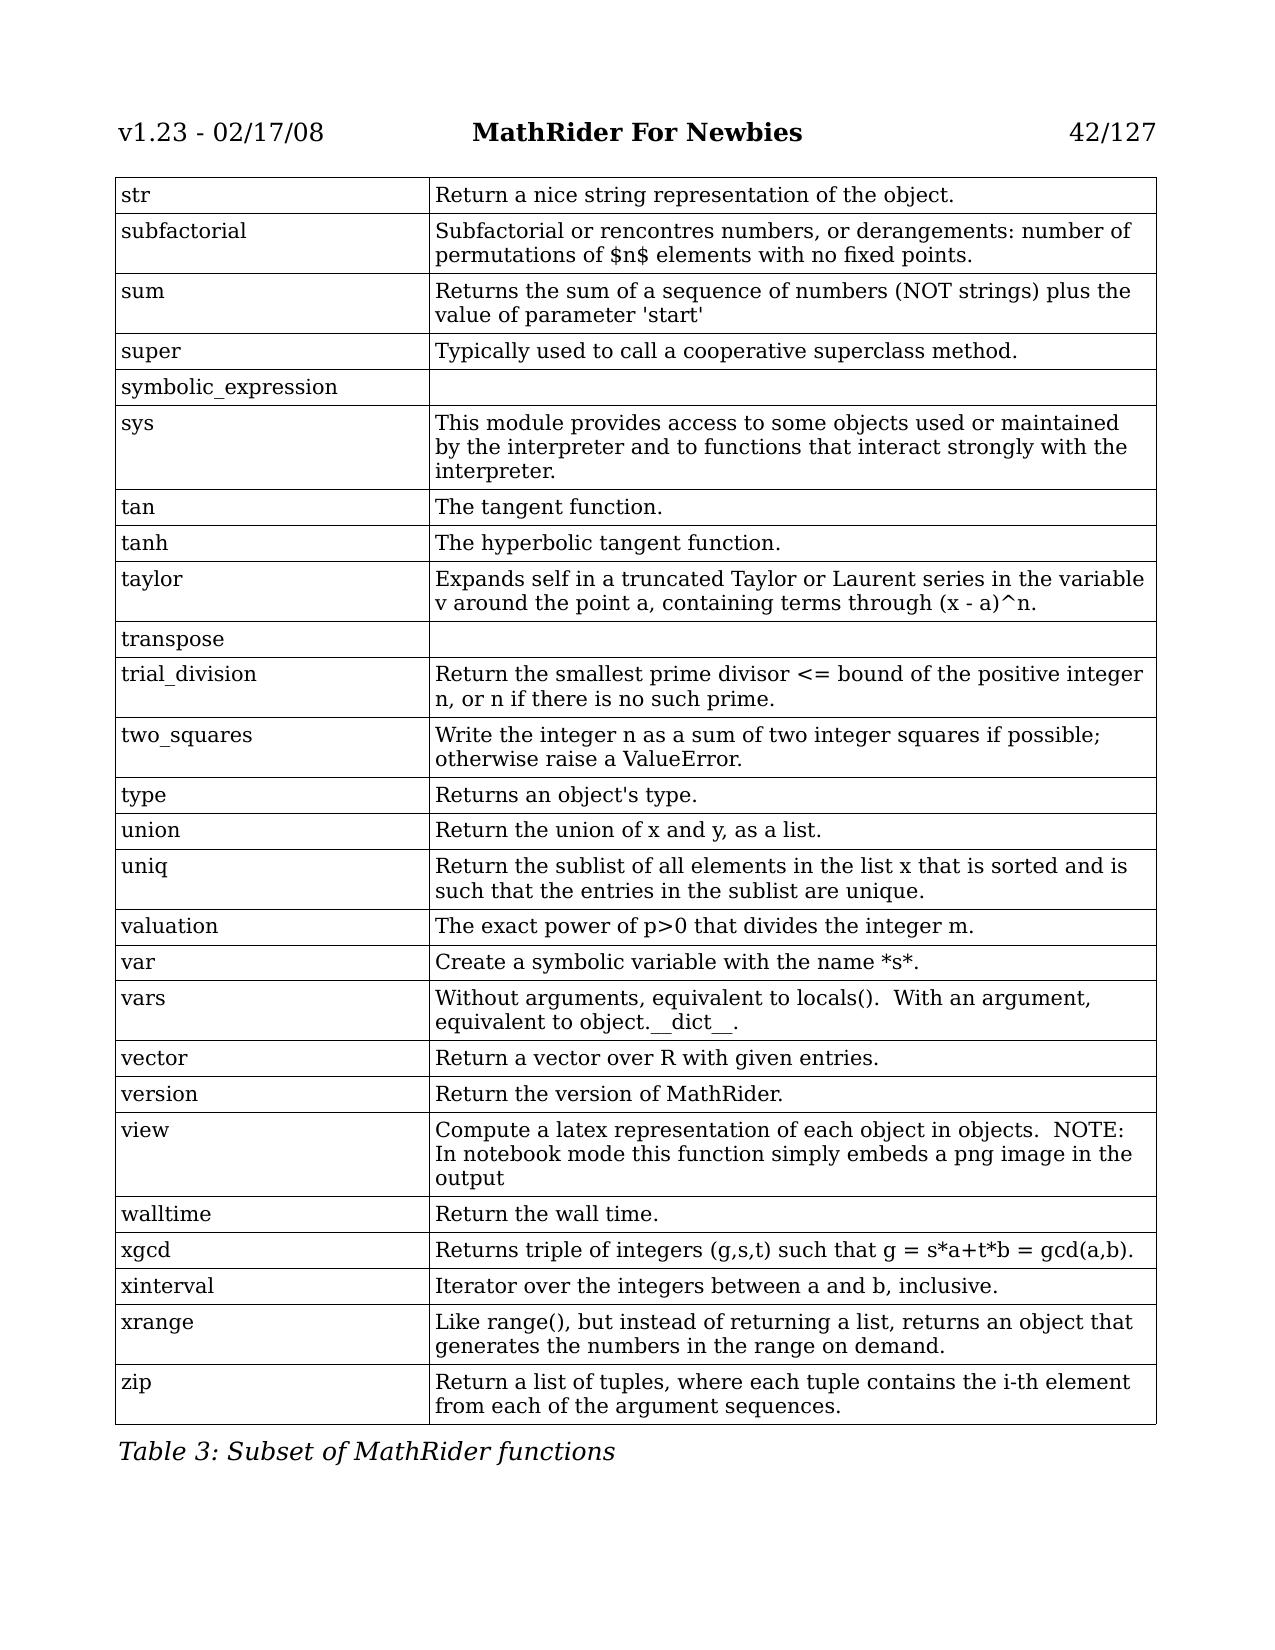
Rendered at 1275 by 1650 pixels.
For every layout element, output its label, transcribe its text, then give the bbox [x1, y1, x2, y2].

table_cell tan [116, 490, 429, 525]
table_cell xinterval [116, 1269, 429, 1304]
table_cell var [116, 946, 429, 980]
table_cell xgcd [116, 1233, 429, 1268]
table_cell Write the integer n as a sum of two integer squares if possible; otherwise raise a ValueError. [430, 718, 1156, 777]
table_cell Expands self in a truncated Taylor or Laurent series in the variable v around the point a, containing terms through (x - a)^n. [430, 562, 1156, 621]
table_cell This module provides access to some objects used or maintained by the interpreter and to functions that interact strongly with the interpreter. [430, 406, 1156, 489]
table_cell uniq [116, 850, 429, 909]
table_cell subfactorial [116, 214, 429, 273]
table_cell Return the sublist of all elements in the list x that is sorted and is such that the entries in the sublist are unique. [430, 850, 1156, 909]
table_cell Returns triple of integers (g,s,t) such that g = s*a+t*b = gcd(a,b). [430, 1233, 1156, 1268]
table_cell valuation [116, 910, 429, 944]
table_cell symbolic_expression [116, 370, 429, 405]
table_cell str [116, 178, 429, 213]
table_cell zip [116, 1365, 429, 1424]
table_cell version [116, 1077, 429, 1112]
table_cell Iterator over the integers between a and b, inclusive. [430, 1269, 1156, 1304]
table_cell The exact power of p>0 that divides the integer m. [430, 910, 1156, 944]
table_cell walltime [116, 1197, 429, 1232]
table_cell Return the union of x and y, as a list. [430, 814, 1156, 848]
table_cell transpose [116, 622, 429, 657]
table_cell super [116, 334, 429, 369]
table_cell vector [116, 1041, 429, 1076]
table_cell Return the wall time. [430, 1197, 1156, 1232]
table_cell [430, 370, 1156, 405]
table_cell Returns an object's type. [430, 778, 1156, 813]
table_cell view [116, 1113, 429, 1196]
table_cell Create a symbolic variable with the name *s*. [430, 946, 1156, 980]
table_cell two_squares [116, 718, 429, 777]
table_cell xrange [116, 1305, 429, 1364]
table_cell Return the version of MathRider. [430, 1077, 1156, 1112]
table_cell The tangent function. [430, 490, 1156, 525]
table_cell tanh [116, 526, 429, 561]
table_cell vars [116, 981, 429, 1040]
table_cell Typically used to call a cooperative superclass method. [430, 334, 1156, 369]
table_cell Like range(), but instead of returning a list, returns an object that generates the numbers in the range on demand. [430, 1305, 1156, 1364]
table_cell Compute a latex representation of each object in objects. NOTE: In notebook mode this function simply embeds a png image in the output [430, 1113, 1156, 1196]
table_cell [430, 622, 1156, 657]
table_cell taylor [116, 562, 429, 621]
table_cell Returns the sum of a sequence of numbers (NOT strings) plus the value of parameter 'start' [430, 274, 1156, 333]
text Table 3: Subset of MathRider functions [118, 1437, 1157, 1466]
table_cell Subfactorial or rencontres numbers, or derangements: number of permutations of $n$ elements with no fixed points. [430, 214, 1156, 273]
table_cell Return the smallest prime divisor <= bound of the positive integer n, or n if there is no such prime. [430, 658, 1156, 717]
table_cell type [116, 778, 429, 813]
table_cell trial_division [116, 658, 429, 717]
table_cell sys [116, 406, 429, 489]
table_cell Return a nice string representation of the object. [430, 178, 1156, 213]
table_cell The hyperbolic tangent function. [430, 526, 1156, 561]
table_cell Return a vector over R with given entries. [430, 1041, 1156, 1076]
table_cell union [116, 814, 429, 848]
table_cell Without arguments, equivalent to locals(). With an argument, equivalent to object.__dict__. [430, 981, 1156, 1040]
table_cell sum [116, 274, 429, 333]
table_cell Return a list of tuples, where each tuple contains the i-th element from each of the argument sequences. [430, 1365, 1156, 1424]
